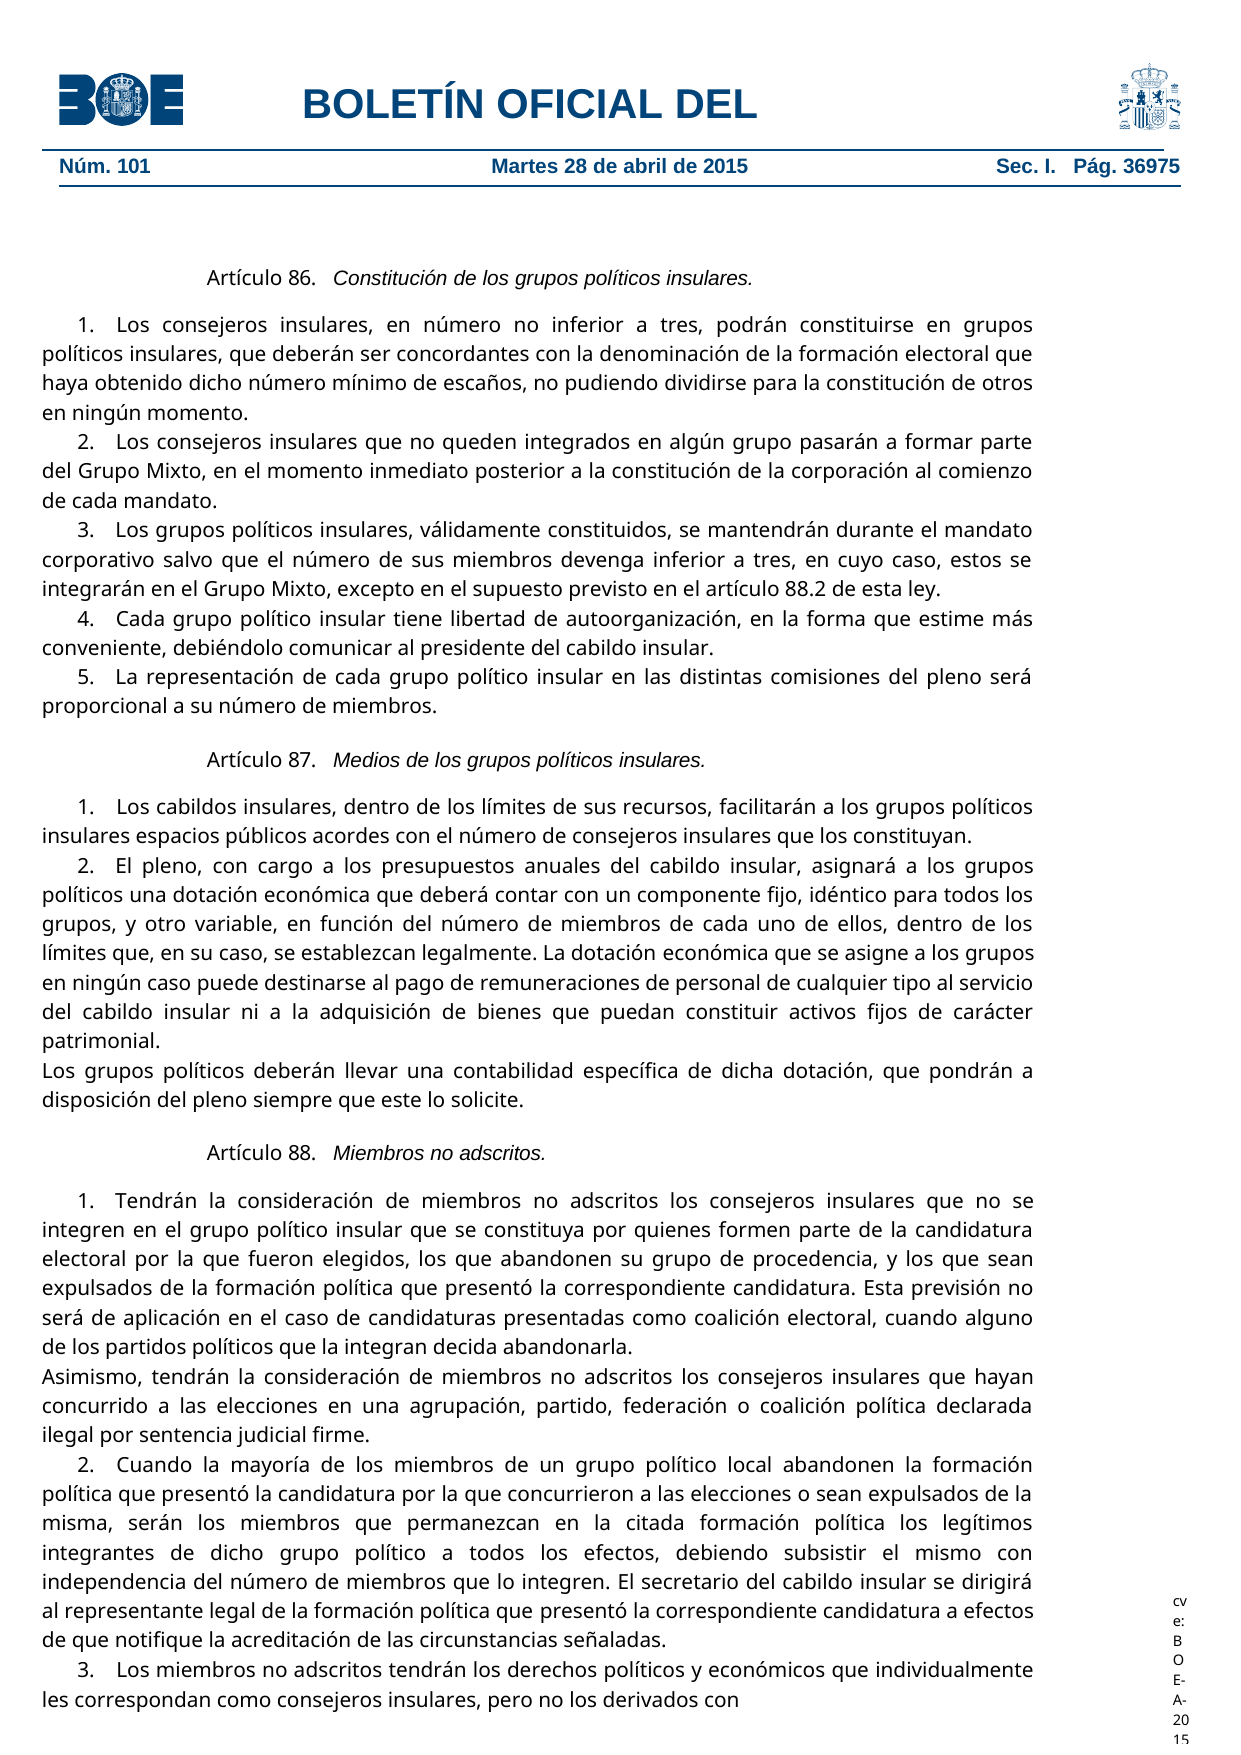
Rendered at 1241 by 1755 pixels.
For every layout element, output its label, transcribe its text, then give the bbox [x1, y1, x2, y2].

list Los consejeros insulares que no queden integrados en algún grupo pasarán a formar parte del Grupo Mixto, en el momento inmediato posterior a la constitución de la corporación al comienzo de cada mandato. [42, 427, 1034, 514]
list Los grupos políticos insulares, válidamente constituidos, se mantendrán durante el mandato corporativo salvo que el número de sus miembros devenga inferior a tres, en cuyo caso, estos se integrarán en el Grupo Mixto, excepto en el supuesto previsto en el artículo 88.2 de esta ley. [42, 516, 1034, 602]
text Artículo 87. Medios de los grupos políticos insulares. [207, 745, 1199, 773]
text Artículo 88. Miembros no adscritos. [207, 1138, 1199, 1167]
text Asimismo, tendrán la consideración de miembros no adscritos los consejeros insulares que hayan concurrido a las elecciones en una agrupación, partido, federación o coalición política declarada ilegal por sentencia judicial firme. [42, 1362, 1034, 1449]
list Tendrán la consideración de miembros no adscritos los consejeros insulares que no se integren en el grupo político insular que se constituya por quienes formen parte de la candidatura electoral por la que fueron elegidos, los que abandonen su grupo de procedencia, y los que sean expulsados de la formación política que presentó la correspondiente candidatura. Esta previsión no será de aplicación en el caso de candidaturas presentadas como coalición electoral, cuando alguno de los partidos políticos que la integran decida abandonarla. [42, 1186, 1035, 1361]
list Los miembros no adscritos tendrán los derechos políticos y económicos que individualmente les correspondan como consejeros insulares, pero no los derivados con [42, 1656, 1035, 1713]
subtitle Núm. 101 Martes 28 de abril de 2015 Sec. I. Pág. 36975 [59, 154, 1199, 178]
list Cada grupo político insular tiene libertad de autoorganización, en la forma que estime más conveniente, debiéndolo comunicar al presidente del cabildo insular. [42, 604, 1035, 661]
list El pleno, con cargo a los presupuestos anuales del cabildo insular, asignará a los grupos políticos una dotación económica que deberá contar con un componente fijo, idéntico para todos los grupos, y otro variable, en función del número de miembros de cada uno de ellos, dentro de los límites que, en su caso, se establezcan legalmente. La dotación económica que se asigne a los grupos en ningún caso puede destinarse al pago de remuneraciones de personal de cualquier tipo al servicio del cabildo insular ni a la adquisición de bienes que puedan constituir activos fijos de carácter patrimonial. [42, 851, 1034, 1055]
text Los grupos políticos deberán llevar una contabilidad específica de dicha dotación, que pondrán a disposición del pleno siempre que este lo solicite. [42, 1056, 1034, 1114]
list cve: BOE-A-2015-4621 [1173, 1591, 1191, 1744]
text Artículo 86. Constitución de los grupos políticos insulares. [207, 263, 1199, 291]
list Los consejeros insulares, en número no inferior a tres, podrán constituirse en grupos políticos insulares, que deberán ser concordantes con la denominación de la formación electoral que haya obtenido dicho número mínimo de escaños, no pudiendo dividirse para la constitución de otros en ningún momento. [42, 310, 1035, 426]
list La representación de cada grupo político insular en las distintas comisiones del pleno será proporcional a su número de miembros. [42, 662, 1034, 720]
list Cuando la mayoría de los miembros de un grupo político local abandonen la formación política que presentó la candidatura por la que concurrieron a las elecciones o sean expulsados de la misma, serán los miembros que permanezcan en la citada formación política los legítimos integrantes de dicho grupo político a todos los efectos, debiendo subsistir el mismo con independencia del número de miembros que lo integren. El secretario del cabildo insular se dirigirá al representante legal de la formación política que presentó la correspondiente candidatura a efectos de que notifique la acreditación de las circunstancias señaladas. [42, 1450, 1034, 1654]
list Los cabildos insulares, dentro de los límites de sus recursos, facilitarán a los grupos políticos insulares espacios públicos acordes con el número de consejeros insulares que los constituyan. [42, 792, 1035, 849]
